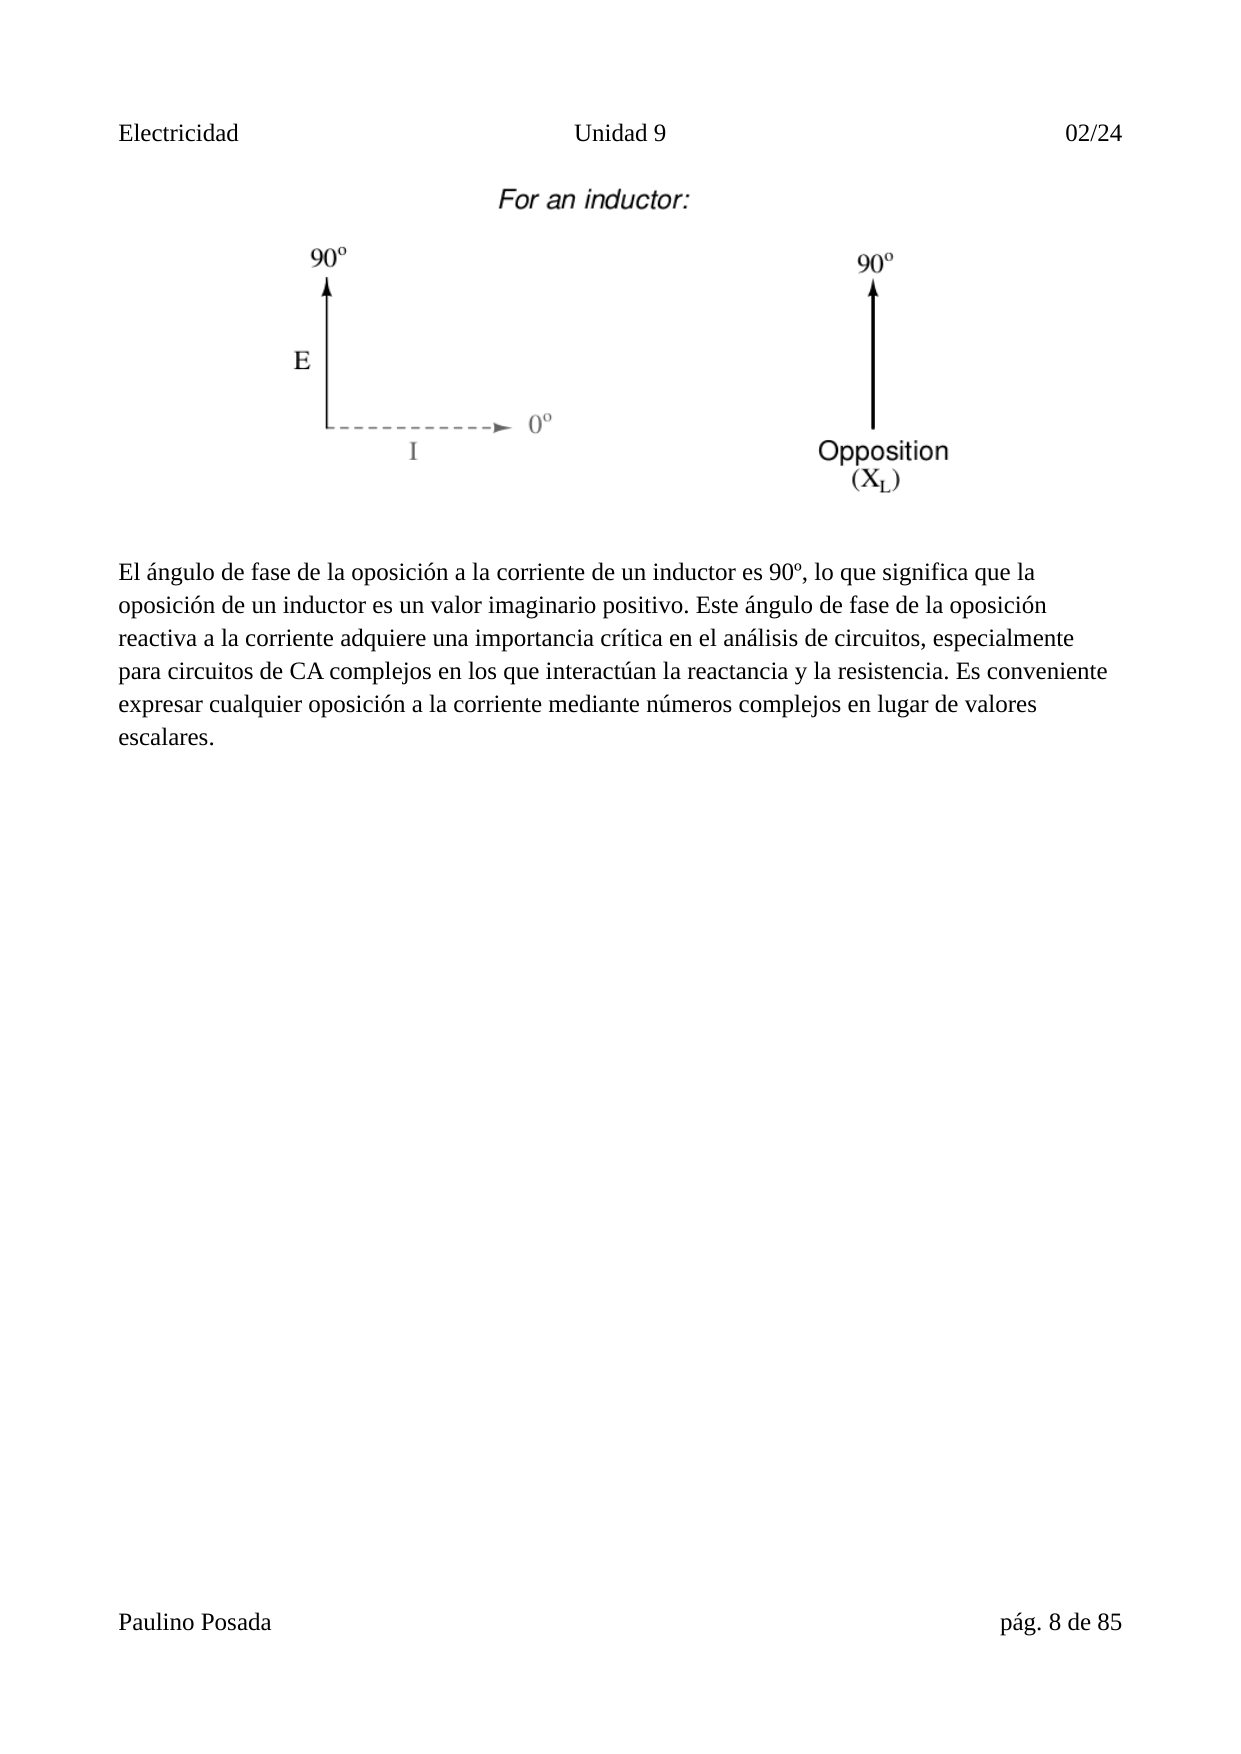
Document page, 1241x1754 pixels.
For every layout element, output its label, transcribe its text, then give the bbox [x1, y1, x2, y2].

text El ángulo de fase de la oposición a la corriente de un inductor es 90º, lo que significa que la oposición de un inductor es un valor imaginario positivo. Este ángulo de fase de la oposición reactiva a la corriente adquiere una importancia crítica en el análisis de circuitos, especialmente para circuitos de CA complejos en los que interactúan la reactancia y la resistencia. Es conveniente expresar cualquier oposición a la corriente mediante números complejos en lugar de valores escalares. [118, 557, 1122, 751]
picture [282, 176, 958, 503]
